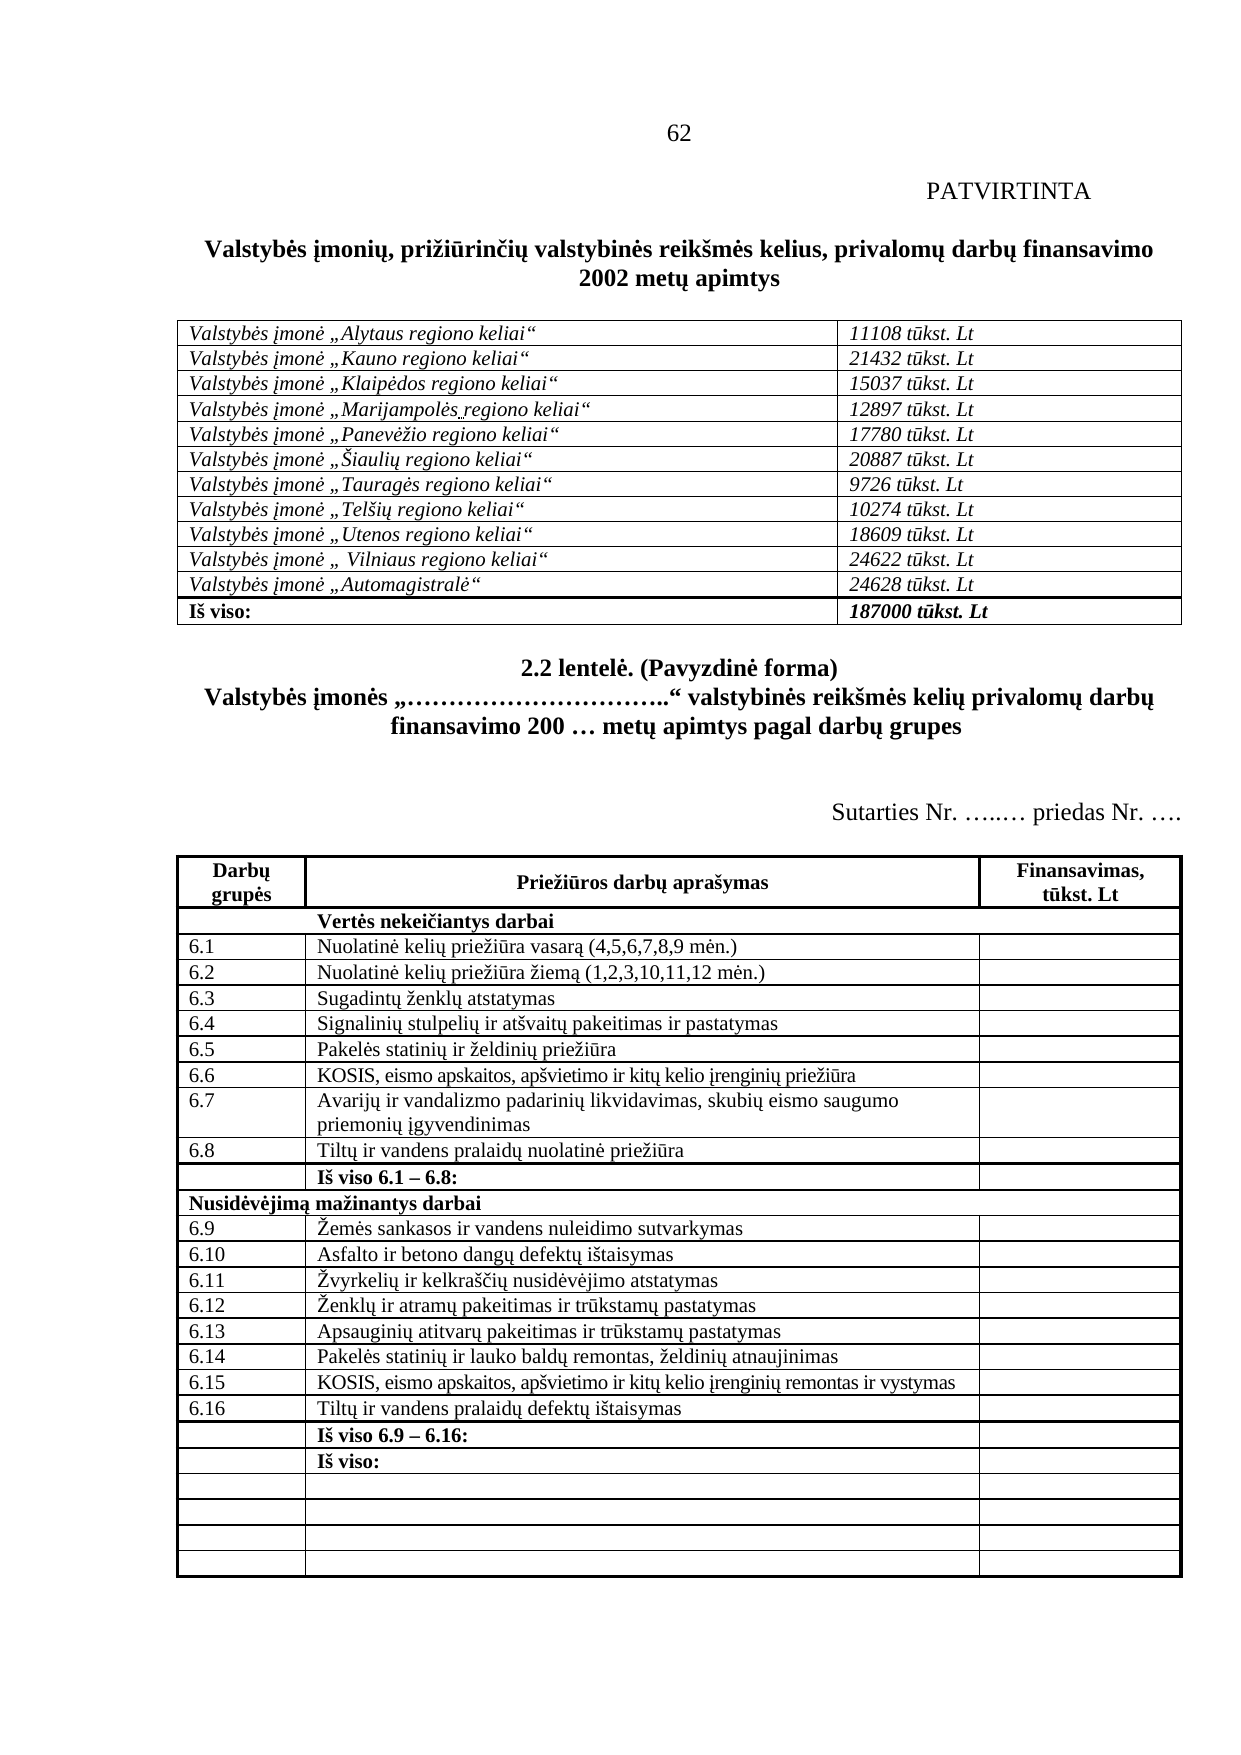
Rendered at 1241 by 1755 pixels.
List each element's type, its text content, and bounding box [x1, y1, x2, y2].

text Sutarties Nr. …..… priedas Nr. …. [177, 797, 1181, 826]
table_cell [980, 1500, 1179, 1524]
table_cell [980, 986, 1179, 1010]
table_cell Valstybės įmonė „Panevėžio regiono keliai“ [178, 422, 837, 446]
table_header 11108 tūkst. Lt [838, 321, 1181, 345]
table_cell 6.3 [179, 986, 305, 1010]
table_cell 24628 tūkst. Lt [838, 572, 1181, 596]
table_cell 6.15 [179, 1370, 305, 1394]
table_cell Signalinių stulpelių ir atšvaitų pakeitimas ir pastatymas [306, 1011, 979, 1035]
table_cell Valstybės įmonė „Šiaulių regiono keliai“ [178, 447, 837, 471]
table_cell 15037 tūkst. Lt [838, 371, 1181, 395]
table_cell 10274 tūkst. Lt [838, 497, 1181, 521]
table_cell [980, 1268, 1179, 1292]
table_header Finansavimas, tūkst. Lt [981, 858, 1179, 906]
table_cell [980, 1551, 1179, 1575]
table_cell 6.7 [179, 1088, 305, 1136]
table_cell 9726 tūkst. Lt [838, 472, 1181, 496]
table_cell Nuolatinė kelių priežiūra žiemą (1,2,3,10,11,12 mėn.) [306, 960, 979, 984]
table_cell [980, 1293, 1179, 1317]
table_cell 24622 tūkst. Lt [838, 547, 1181, 571]
table_header Darbų grupės [179, 858, 304, 906]
table_cell 6.8 [179, 1138, 305, 1162]
table_cell Tiltų ir vandens pralaidų nuolatinė priežiūra [306, 1138, 979, 1162]
table_cell 6.5 [179, 1037, 305, 1061]
table_header Priežiūros darbų aprašymas [307, 858, 978, 906]
table_cell 6.12 [179, 1293, 305, 1317]
table_cell Valstybės įmonė „ Vilniaus regiono keliai“ [178, 547, 837, 571]
table_cell [980, 1165, 1179, 1189]
table_cell Asfalto ir betono dangų defektų ištaisymas [306, 1242, 979, 1266]
table_cell Pakelės statinių ir želdinių priežiūra [306, 1037, 979, 1061]
table_cell [980, 1319, 1179, 1343]
table_cell 6.13 [179, 1319, 305, 1343]
table_cell [179, 909, 306, 933]
table_cell [179, 1551, 305, 1575]
text PATVIRTINTA [852, 176, 1181, 205]
table_cell 6.14 [179, 1345, 305, 1368]
table_cell Valstybės įmonė „Tauragės regiono keliai“ [178, 472, 837, 496]
table_cell Valstybės įmonė „Marijampolės regiono keliai“ [178, 396, 837, 421]
table_cell Valstybės įmonė „Telšių regiono keliai“ [178, 497, 837, 521]
table_cell [980, 1370, 1179, 1394]
table_cell Valstybės įmonė „Automagistralė“ [178, 572, 837, 596]
table_cell Ženklų ir atramų pakeitimas ir trūkstamų pastatymas [306, 1293, 979, 1317]
table_cell [306, 1474, 979, 1498]
text Valstybės įmonių, prižiūrinčių valstybinės reikšmės kelius, privalomų darbų finansavimo 2002 metų apimtys [177, 234, 1181, 291]
table_cell 187000 tūkst. Lt [838, 599, 1181, 623]
table_cell Valstybės įmonė „Utenos regiono keliai“ [178, 522, 837, 546]
table_cell Iš viso: [306, 1449, 979, 1473]
table_cell [306, 1500, 979, 1524]
table_cell 18609 tūkst. Lt [838, 522, 1181, 546]
table_cell [179, 1449, 305, 1473]
table_cell Pakelės statinių ir lauko baldų remontas, želdinių atnaujinimas [306, 1345, 979, 1368]
table_cell [179, 1423, 305, 1447]
table_cell [179, 1526, 305, 1549]
table_cell [980, 1088, 1179, 1136]
table_cell [980, 935, 1179, 958]
table_cell Iš viso: [178, 599, 837, 623]
table_cell [980, 1063, 1179, 1087]
table_cell [179, 1165, 305, 1189]
table_cell Iš viso 6.9 – 6.16: [306, 1423, 979, 1447]
table_cell [980, 1216, 1179, 1240]
table_cell [980, 1011, 1179, 1035]
table_cell Nuolatinė kelių priežiūra vasarą (4,5,6,7,8,9 mėn.) [306, 935, 979, 958]
table_cell Apsauginių atitvarų pakeitimas ir trūkstamų pastatymas [306, 1319, 979, 1343]
table_cell 6.9 [179, 1216, 305, 1240]
table_cell Nusidėvėjimą mažinantys darbai [179, 1191, 1179, 1215]
table_header Valstybės įmonė „Alytaus regiono keliai“ [178, 321, 837, 345]
table_cell [980, 1138, 1179, 1162]
table_cell [980, 909, 1179, 933]
table_cell 12897 tūkst. Lt [838, 396, 1181, 421]
table_cell 6.4 [179, 1011, 305, 1035]
table_cell [980, 1396, 1179, 1420]
table_cell Sugadintų ženklų atstatymas [306, 986, 979, 1010]
table_cell 6.6 [179, 1063, 305, 1087]
table_cell 6.16 [179, 1396, 305, 1420]
table_cell 6.2 [179, 960, 305, 984]
table_cell [980, 960, 1179, 984]
text 2.2 lentelė. (Pavyzdinė forma) [177, 653, 1181, 682]
table_cell 6.1 [179, 935, 305, 958]
table_cell [980, 1423, 1179, 1447]
table_cell Tiltų ir vandens pralaidų defektų ištaisymas [306, 1396, 979, 1420]
table_cell [306, 1526, 979, 1549]
table_cell Žemės sankasos ir vandens nuleidimo sutvarkymas [306, 1216, 979, 1240]
table_cell Valstybės įmonė „Klaipėdos regiono keliai“ [178, 371, 837, 395]
table_cell Iš viso 6.1 – 6.8: [306, 1165, 979, 1189]
table_cell Valstybės įmonė „Kauno regiono keliai“ [178, 346, 837, 370]
table_cell Avarijų ir vandalizmo padarinių likvidavimas, skubių eismo saugumo priemonių įgyvendinimas [306, 1088, 979, 1136]
table_cell [179, 1474, 305, 1498]
table_cell [980, 1526, 1179, 1549]
table_cell 17780 tūkst. Lt [838, 422, 1181, 446]
table_cell [980, 1037, 1179, 1061]
table_cell [980, 1345, 1179, 1368]
table_cell 6.11 [179, 1268, 305, 1292]
table_cell [179, 1500, 305, 1524]
table_cell KOSIS, eismo apskaitos, apšvietimo ir kitų kelio įrenginių remontas ir vystymas [306, 1370, 979, 1394]
table_cell 20887 tūkst. Lt [838, 447, 1181, 471]
table_cell [306, 1551, 979, 1575]
table_cell [980, 1242, 1179, 1266]
table_cell 21432 tūkst. Lt [838, 346, 1181, 370]
table_cell Žvyrkelių ir kelkraščių nusidėvėjimo atstatymas [306, 1268, 979, 1292]
table_cell Vertės nekeičiantys darbai [306, 909, 979, 933]
table_cell [980, 1449, 1179, 1473]
table_cell [980, 1474, 1179, 1498]
table_cell 6.10 [179, 1242, 305, 1266]
text Valstybės įmonės „…………………………..“ valstybinės reikšmės kelių privalomų darbų finansavimo 200 … metų apimtys pagal darbų grupes [177, 682, 1181, 739]
table_cell KOSIS, eismo apskaitos, apšvietimo ir kitų kelio įrenginių priežiūra [306, 1063, 979, 1087]
